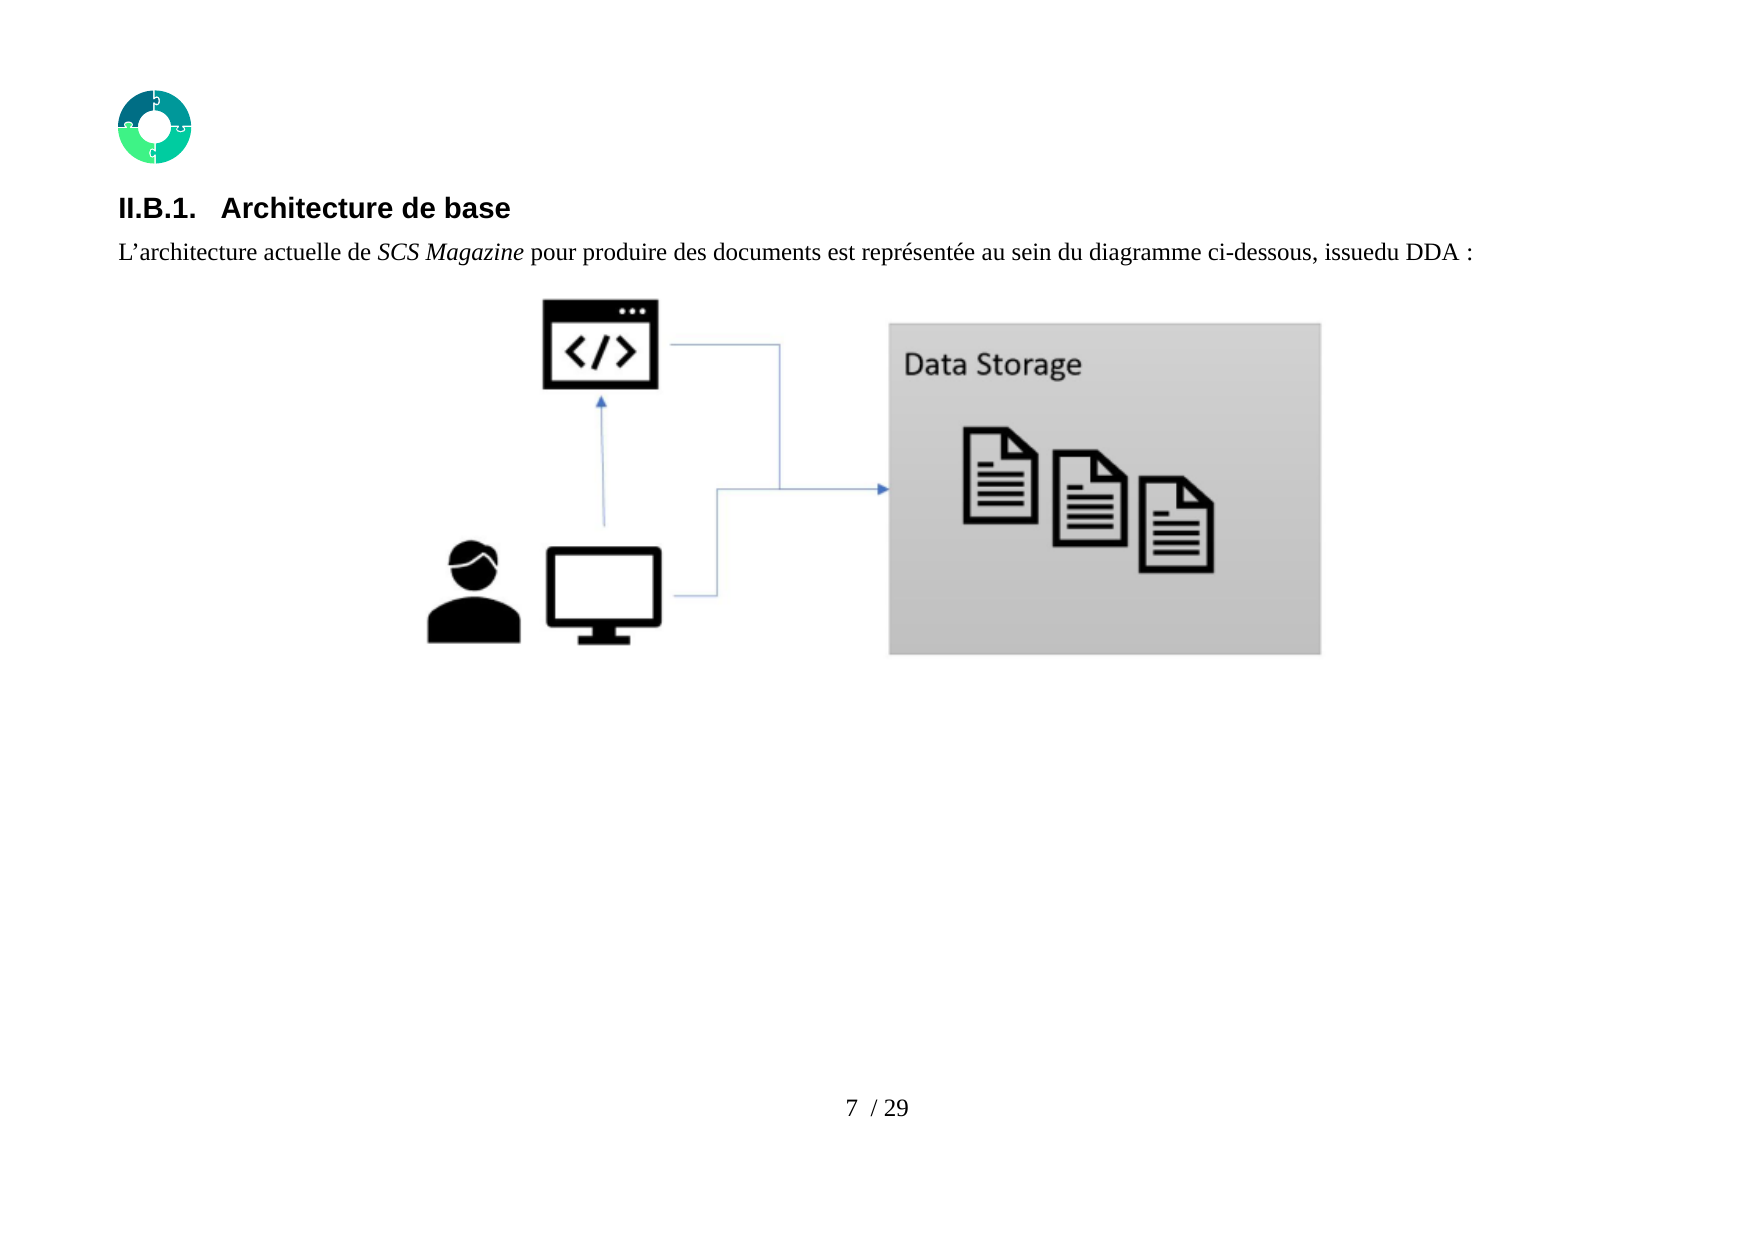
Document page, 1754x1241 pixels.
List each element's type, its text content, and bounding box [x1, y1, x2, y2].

picture [421, 294, 1333, 669]
subtitle Architecture de base [118, 191, 1636, 225]
text L’architecture actuelle de SCS Magazine pour produire des documents est représentée au sein du diagramme ci-dessous, issuedu DDA : [118, 237, 1636, 266]
